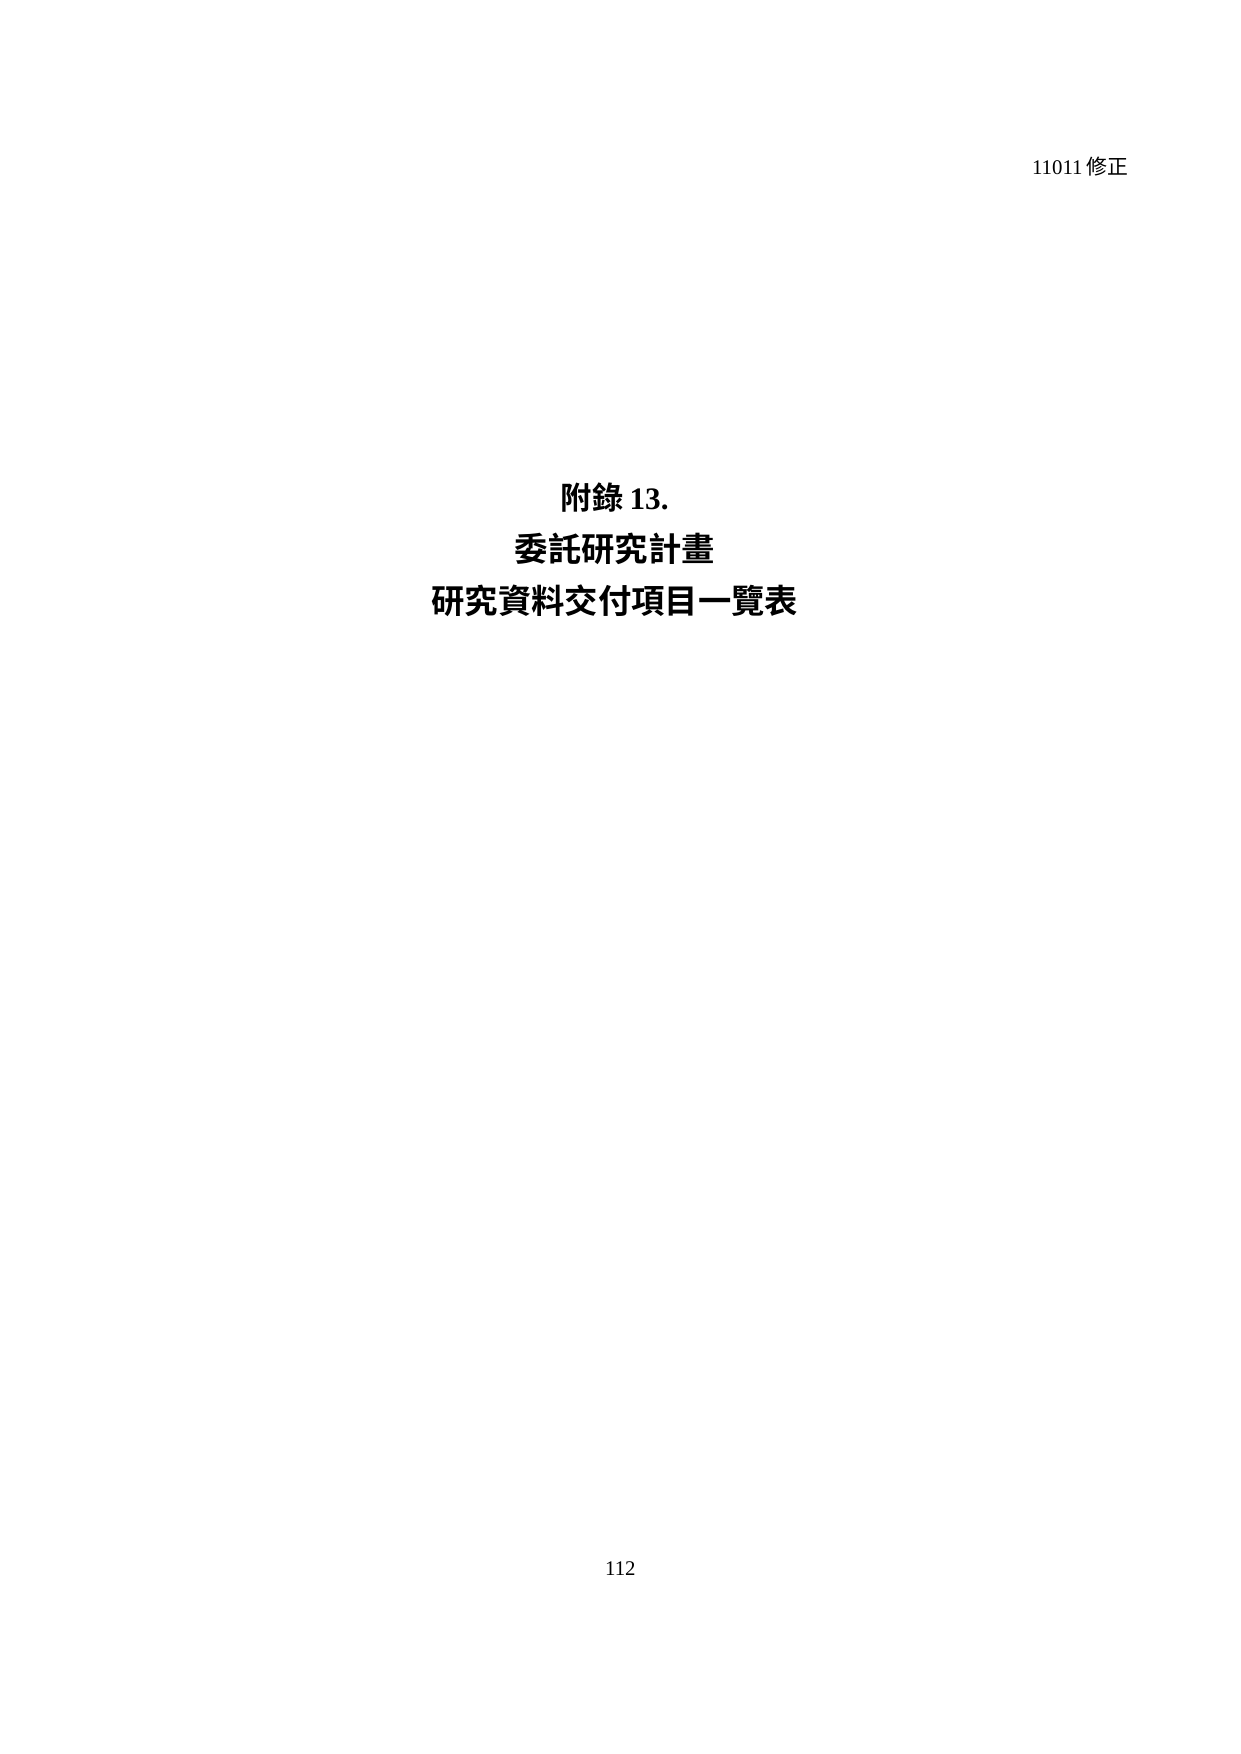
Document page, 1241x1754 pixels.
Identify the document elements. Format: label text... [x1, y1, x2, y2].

text 委託研究計畫 [112, 520, 1117, 572]
text 研究資料交付項目一覽表 [112, 572, 1117, 624]
text 附錄13. [112, 468, 1117, 520]
